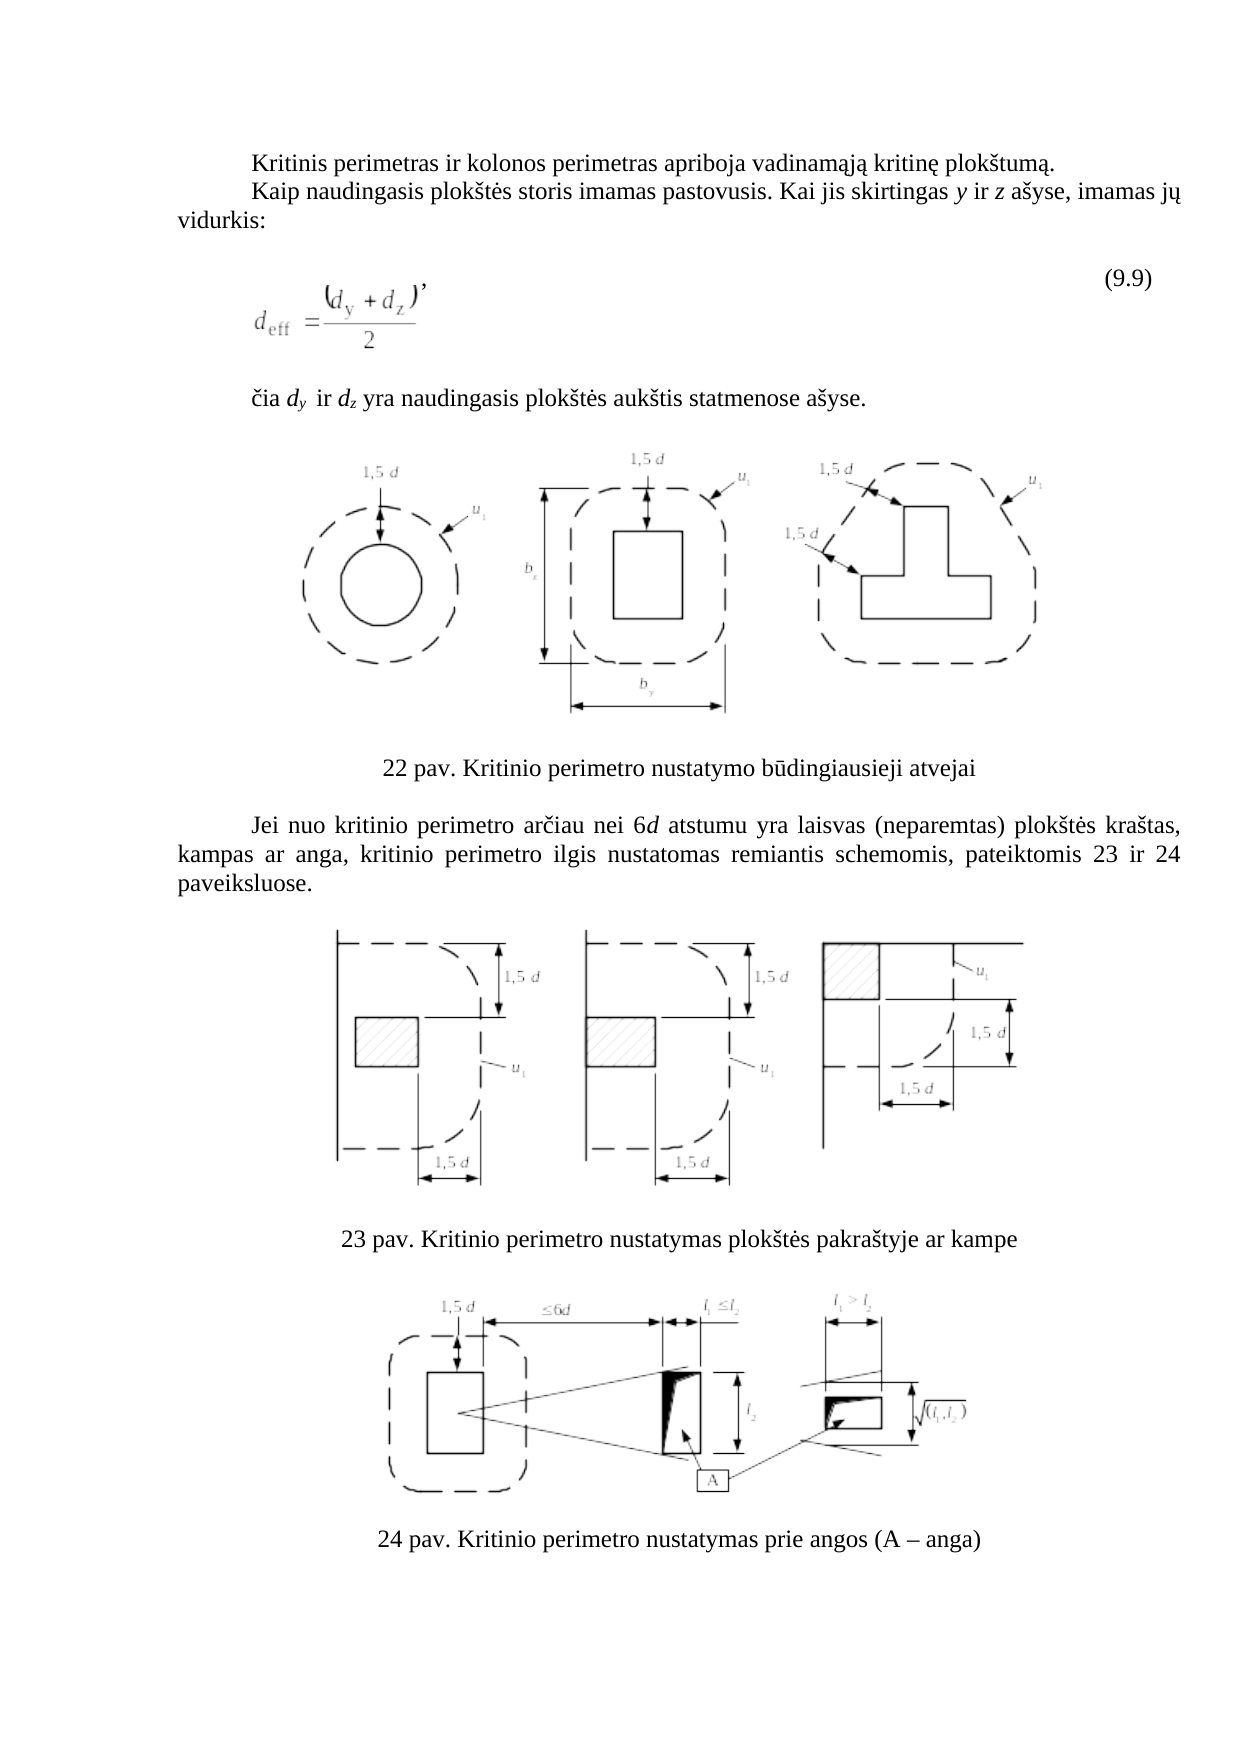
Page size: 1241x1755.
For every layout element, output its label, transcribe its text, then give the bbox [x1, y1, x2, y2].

text , (9.9) [177, 263, 1181, 355]
text 24 pav. Kritinio perimetro nustatymas prie angos (A – anga) [177, 1524, 1181, 1553]
text 23 pav. Kritinio perimetro nustatymas plokštės pakraštyje ar kampe [177, 1224, 1181, 1253]
text Kaip naudingasis plokštės storis imamas pastovusis. Kai jis skirtingas y ir z ašyse, imamas jų vidurkis: [177, 176, 1181, 234]
text Jei nuo kritinio perimetro arčiau nei 6d atstumu yra laisvas (neparemtas) plokštės kraštas, kampas ar anga, kritinio perimetro ilgis nustatomas remiantis schemomis, pateiktomis 23 ir 24 paveiksluose. [177, 810, 1181, 896]
text 22 pav. Kritinio perimetro nustatymo būdingiausieji atvejai [177, 753, 1181, 781]
text čia dy ir dz yra naudingasis plokštės aukštis statmenose ašyse. [177, 383, 1181, 412]
text Kritinis perimetras ir kolonos perimetras apriboja vadinamąją kritinę plokštumą. [177, 148, 1181, 176]
